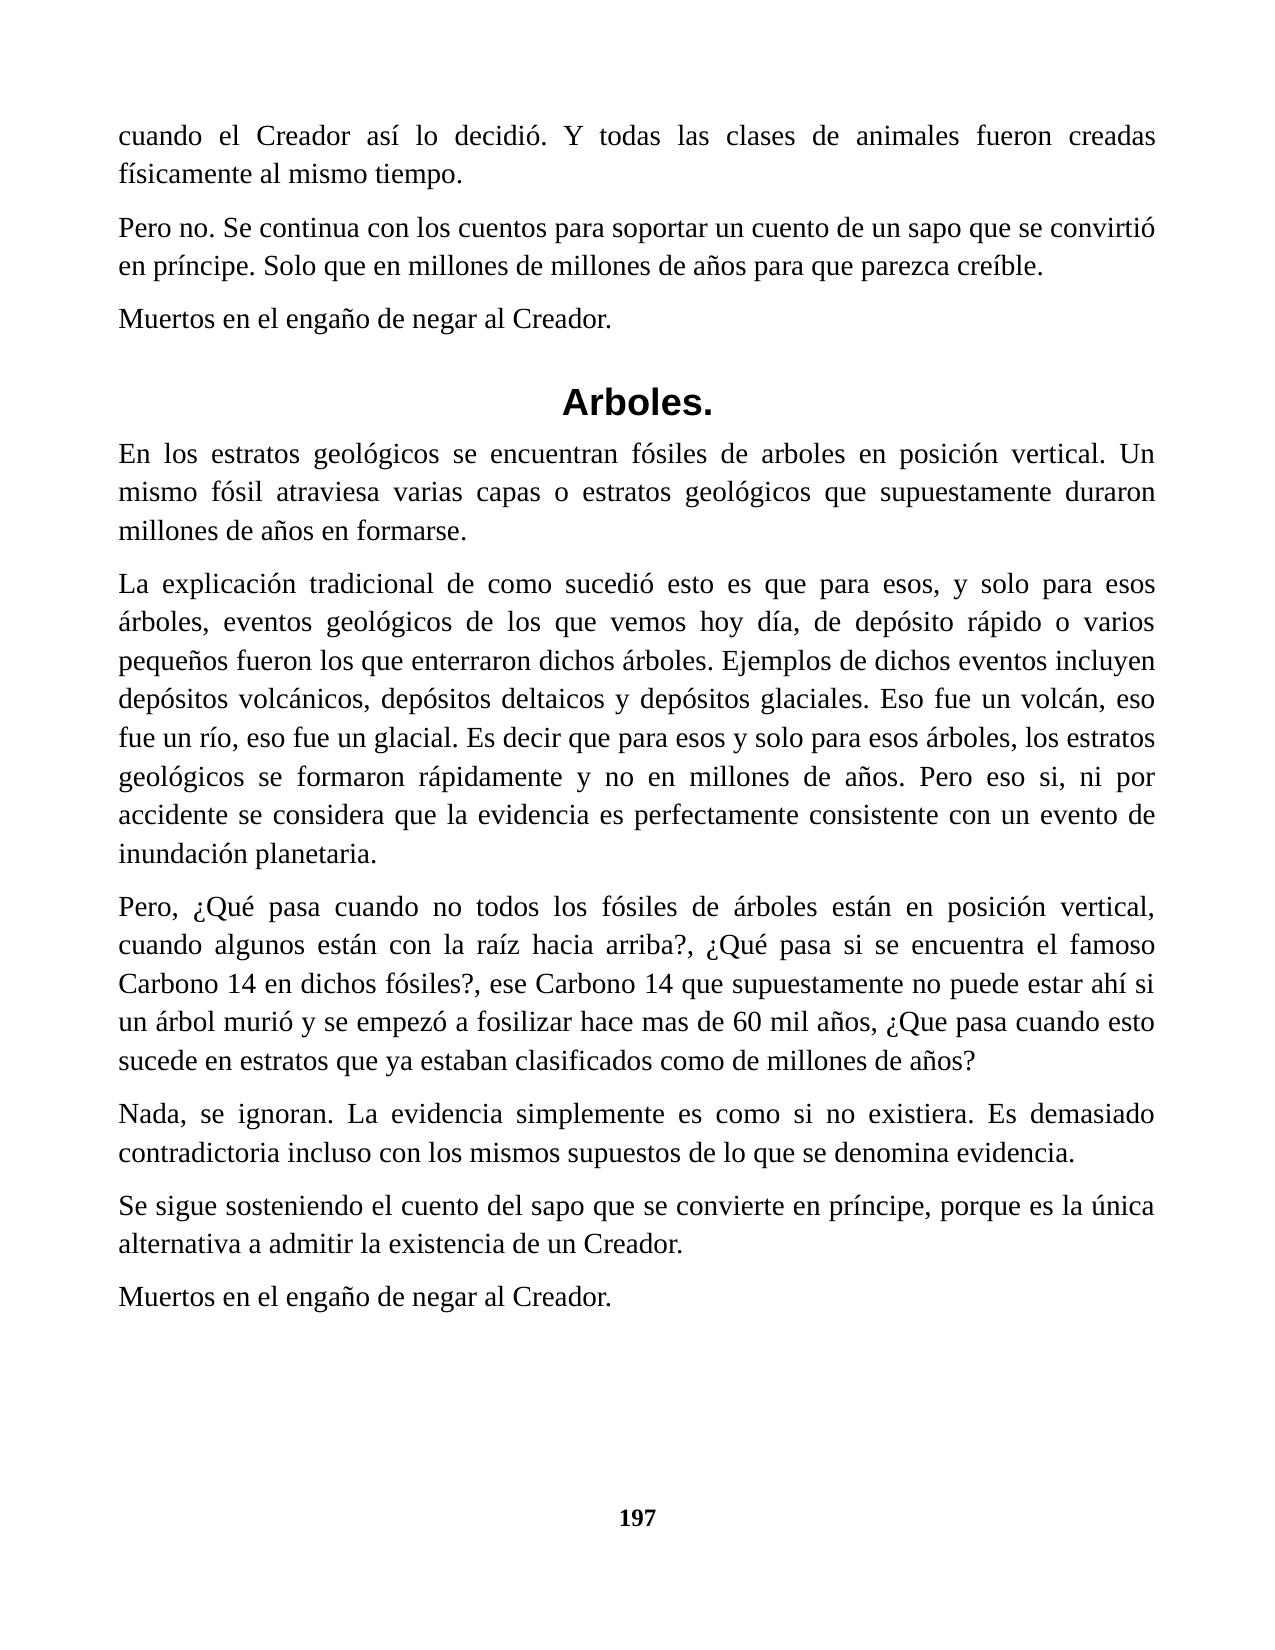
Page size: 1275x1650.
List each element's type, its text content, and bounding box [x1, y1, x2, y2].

text Muertos en el engaño de negar al Creador. [118, 1279, 1157, 1313]
text La explicación tradicional de como sucedió esto es que para esos, y solo para esos árboles, eventos geológicos de los que vemos hoy día, de depósito rápido o varios pequeños fueron los que enterraron dichos árboles. Ejemplos de dichos eventos incluyen depósitos volcánicos, depósitos deltaicos y depósitos glaciales. Eso fue un volcán, eso fue un río, eso fue un glacial. Es decir que para esos y solo para esos árboles, los estratos geológicos se formaron rápidamente y no en millones de años. Pero eso si, ni por accidente se considera que la evidencia es perfectamente consistente con un evento de inundación planetaria. [118, 566, 1157, 869]
text Pero no. Se continua con los cuentos para soportar un cuento de un sapo que se convirtió en príncipe. Solo que en millones de millones de años para que parezca creíble. [118, 210, 1157, 282]
text Nada, se ignoran. La evidencia simplemente es como si no existiera. Es demasiado contradictoria incluso con los mismos supuestos de lo que se denomina evidencia. [118, 1096, 1157, 1168]
text Muertos en el engaño de negar al Creador. [118, 301, 1157, 335]
text Pero, ¿Qué pasa cuando no todos los fósiles de árboles están en posición vertical, cuando algunos están con la raíz hacia arriba?, ¿Qué pasa si se encuentra el famoso Carbono 14 en dichos fósiles?, ese Carbono 14 que supuestamente no puede estar ahí si un árbol murió y se empezó a fosilizar hace mas de 60 mil años, ¿Que pasa cuando esto sucede en estratos que ya estaban clasificados como de millones de años? [118, 889, 1157, 1077]
text En los estratos geológicos se encuentran fósiles de arboles en posición vertical. Un mismo fósil atraviesa varias capas o estratos geológicos que supuestamente duraron millones de años en formarse. [118, 436, 1157, 546]
subtitle Arboles. [118, 379, 1157, 423]
text cuando el Creador así lo decidió. Y todas las clases de animales fueron creadas físicamente al mismo tiempo. [118, 118, 1157, 190]
text Se sigue sosteniendo el cuento del sapo que se convierte en príncipe, porque es la única alternativa a admitir la existencia de un Creador. [118, 1188, 1157, 1260]
